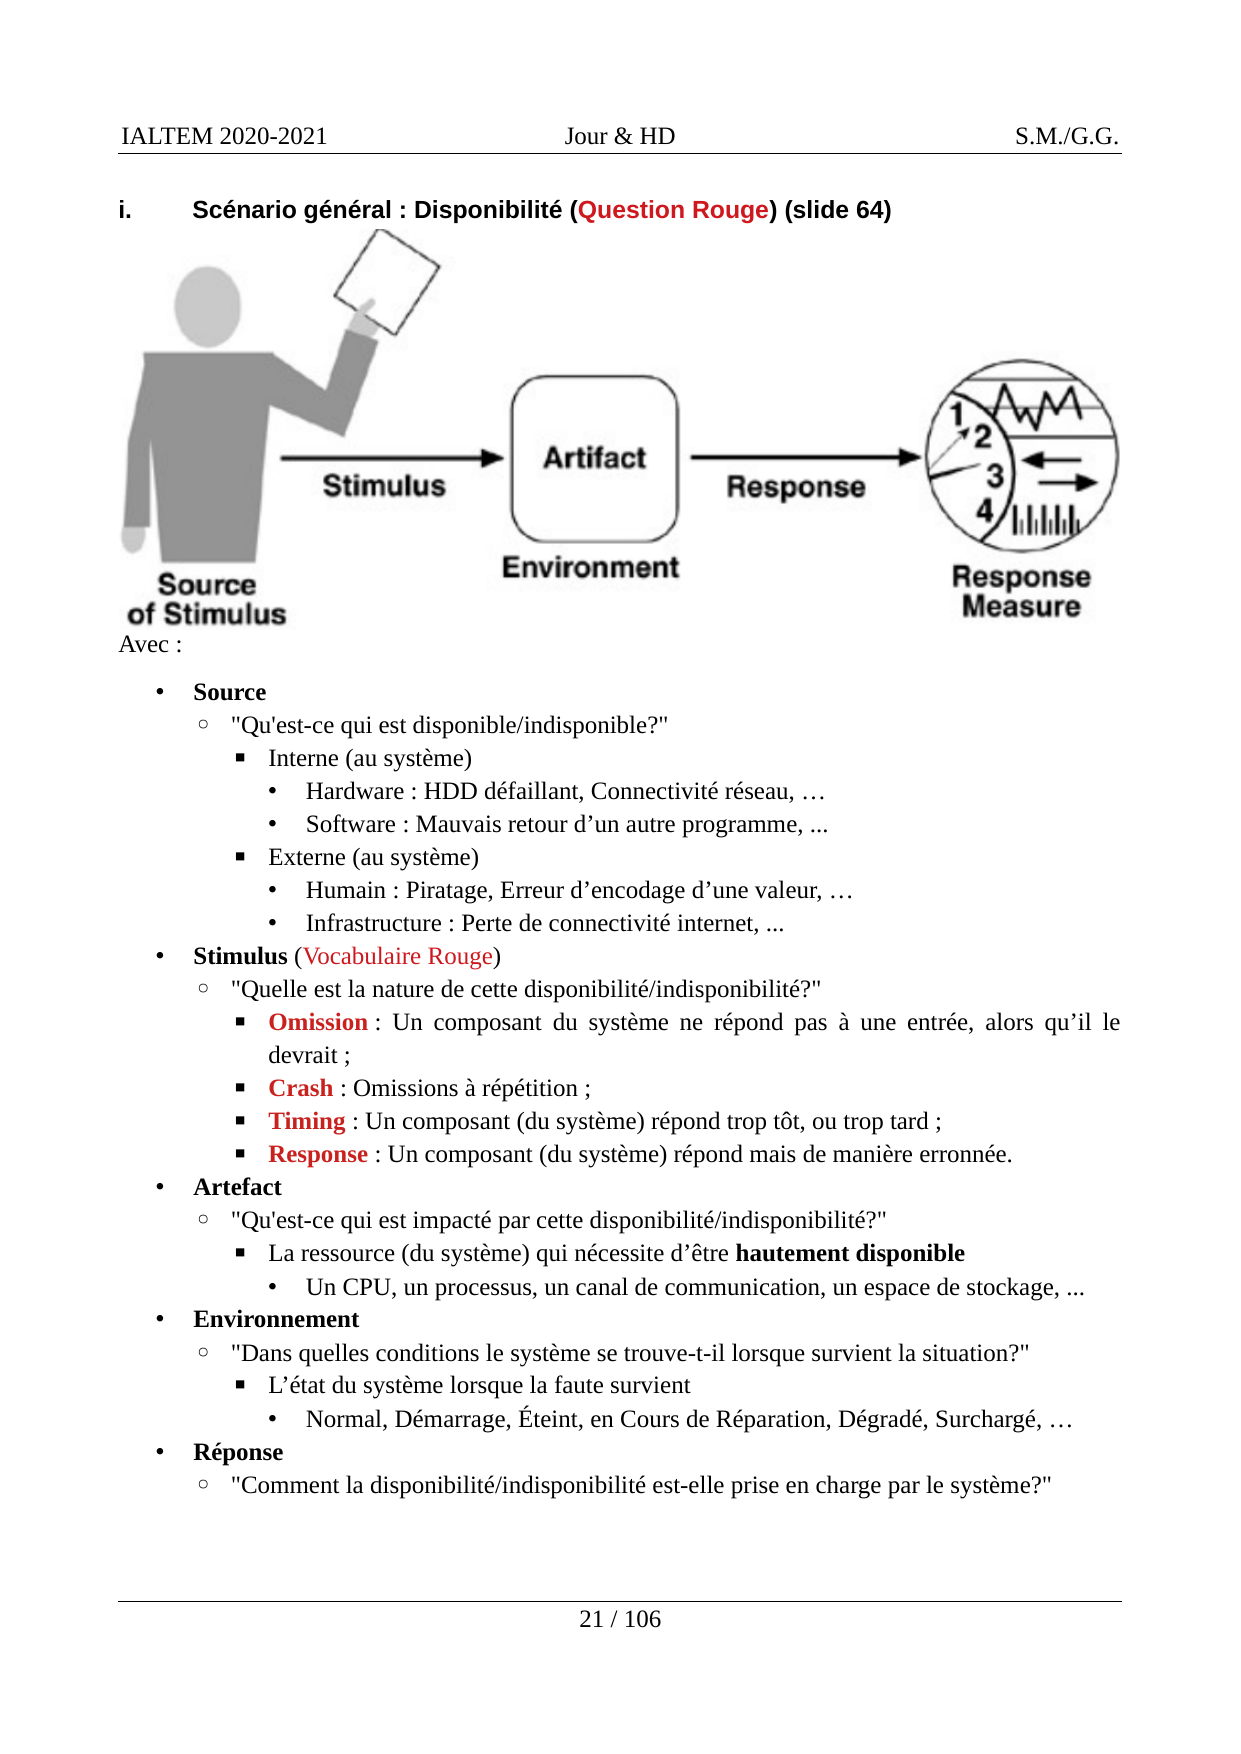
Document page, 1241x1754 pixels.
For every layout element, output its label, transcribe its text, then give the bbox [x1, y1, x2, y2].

list Response : Un composant (du système) répond mais de manière erronnée. [231, 1139, 1122, 1168]
list Normal, Démarrage, Éteint, en Cours de Réparation, Dégradé, Surchargé, … [268, 1404, 1122, 1432]
list Interne (au système) [231, 743, 1122, 772]
list Réponse [156, 1437, 1122, 1465]
picture [118, 229, 1123, 630]
list "Comment la disponibilité/indisponibilité est-elle prise en charge par le système?" [193, 1470, 1122, 1498]
list Hardware : HDD défaillant, Connectivité réseau, … [268, 776, 1122, 805]
list Artefact [156, 1172, 1122, 1201]
list L’état du système lorsque la faute survient [231, 1371, 1122, 1399]
list La ressource (du système) qui nécessite d’être hautement disponible [231, 1238, 1122, 1267]
list Stimulus (Vocabulaire Rouge) [156, 941, 1122, 970]
list Timing : Un composant (du système) répond trop tôt, ou trop tard ; [231, 1106, 1122, 1135]
list "Dans quelles conditions le système se trouve-t-il lorsque survient la situation?" [193, 1338, 1122, 1366]
list "Quelle est la nature de cette disponibilité/indisponibilité?" [193, 974, 1122, 1003]
list Humain : Piratage, Erreur d’encodage d’une valeur, … [268, 875, 1122, 904]
list Un CPU, un processus, un canal de communication, un espace de stockage, ... [268, 1272, 1122, 1300]
list Omission : Un composant du système ne répond pas à une entrée, alors qu’il le devrait ; [231, 1007, 1122, 1069]
list Source [156, 677, 1122, 706]
list "Qu'est-ce qui est impacté par cette disponibilité/indisponibilité?" [193, 1206, 1122, 1234]
list "Qu'est-ce qui est disponible/indisponible?" [193, 710, 1122, 739]
text Avec : [118, 630, 1122, 658]
list Software : Mauvais retour d’un autre programme, ... [268, 809, 1122, 838]
list Externe (au système) [231, 842, 1122, 871]
list Crash : Omissions à répétition ; [231, 1073, 1122, 1102]
list Environnement [156, 1304, 1122, 1333]
subtitle Scénario général : Disponibilité (Question Rouge) (slide 64) [118, 195, 1122, 223]
list Infrastructure : Perte de connectivité internet, ... [268, 908, 1122, 937]
